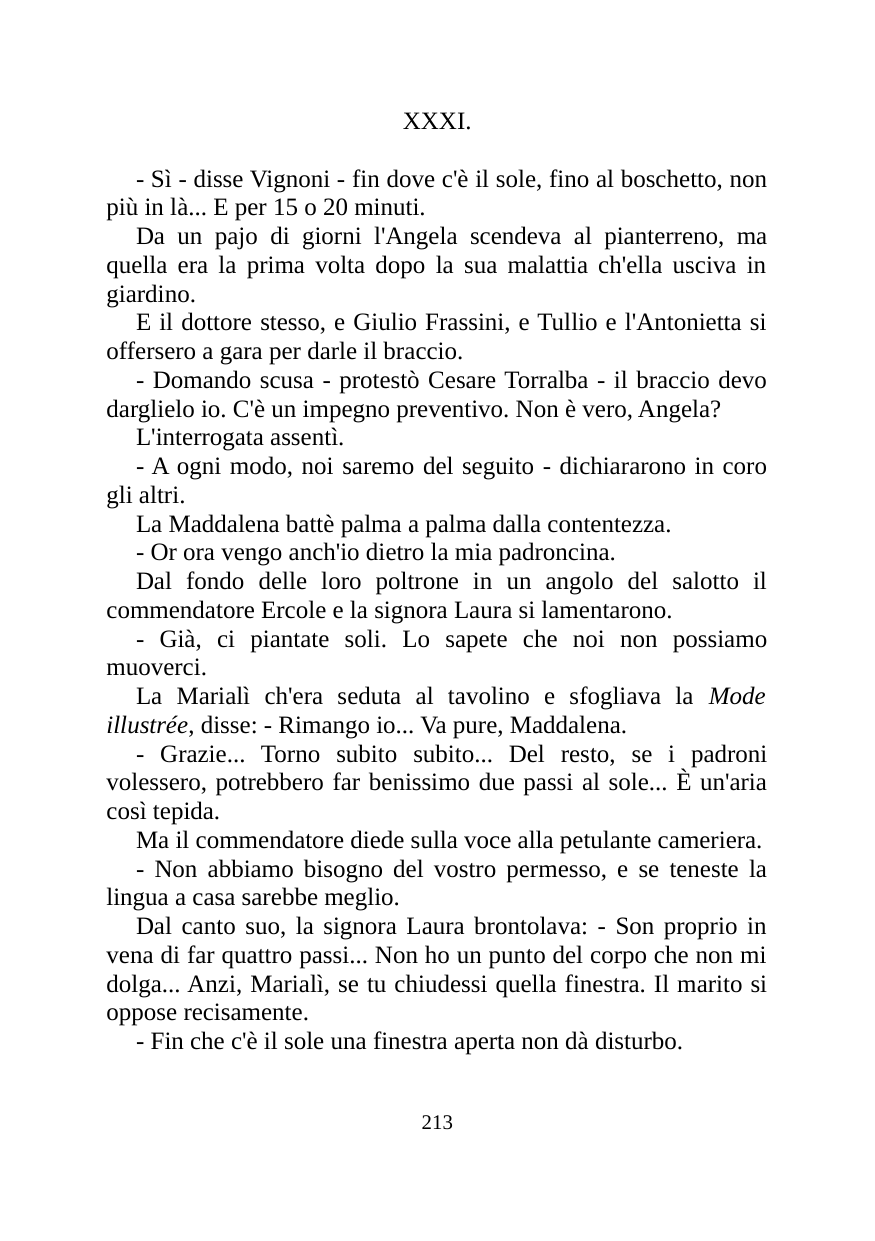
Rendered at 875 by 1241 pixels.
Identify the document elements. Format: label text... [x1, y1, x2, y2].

text La Maddalena battè palma a palma dalla contentezza. [106, 509, 768, 537]
text Da un pajo di giorni l'Angela scendeva al pianterreno, ma quella era la prima volta dopo la sua malattia ch'ella usciva in giardino. [106, 221, 768, 307]
text Dal fondo delle loro poltrone in un angolo del salotto il commendatore Ercole e la signora Laura si lamentarono. [106, 566, 768, 624]
text E il dottore stesso, e Giulio Frassini, e Tullio e l'Antonietta si offersero a gara per darle il braccio. [106, 307, 768, 365]
text L'interrogata assentì. [106, 422, 768, 451]
text La Marialì ch'era seduta al tavolino e sfogliava la Mode illustrée, disse: - Rimango io... Va pure, Maddalena. [106, 681, 768, 739]
text - Sì - disse Vignoni - fin dove c'è il sole, fino al boschetto, non più in là... E per 15 o 20 minuti. [106, 164, 768, 221]
text - Or ora vengo anch'io dietro la mia padroncina. [106, 537, 768, 566]
text - Grazie... Torno subito subito... Del resto, se i padroni volessero, potrebbero far benissimo due passi al sole... È un'aria così tepida. [106, 739, 768, 825]
text XXXI. [106, 106, 768, 135]
text Dal canto suo, la signora Laura brontolava: - Son proprio in vena di far quattro passi... Non ho un punto del corpo che non mi dolga... Anzi, Marialì, se tu chiudessi quella finestra. Il marito si oppose recisamente. [106, 911, 768, 1026]
text Ma il commendatore diede sulla voce alla petulante cameriera. [106, 825, 768, 854]
text - A ogni modo, noi saremo del seguito - dichiararono in coro gli altri. [106, 451, 768, 509]
text - Non abbiamo bisogno del vostro permesso, e se teneste la lingua a casa sarebbe meglio. [106, 854, 768, 911]
text - Già, ci piantate soli. Lo sapete che noi non possiamo muoverci. [106, 624, 768, 681]
text - Domando scusa - protestò Cesare Torralba - il braccio devo darglielo io. C'è un impegno preventivo. Non è vero, Angela? [106, 365, 768, 422]
text - Fin che c'è il sole una finestra aperta non dà disturbo. [106, 1026, 768, 1055]
